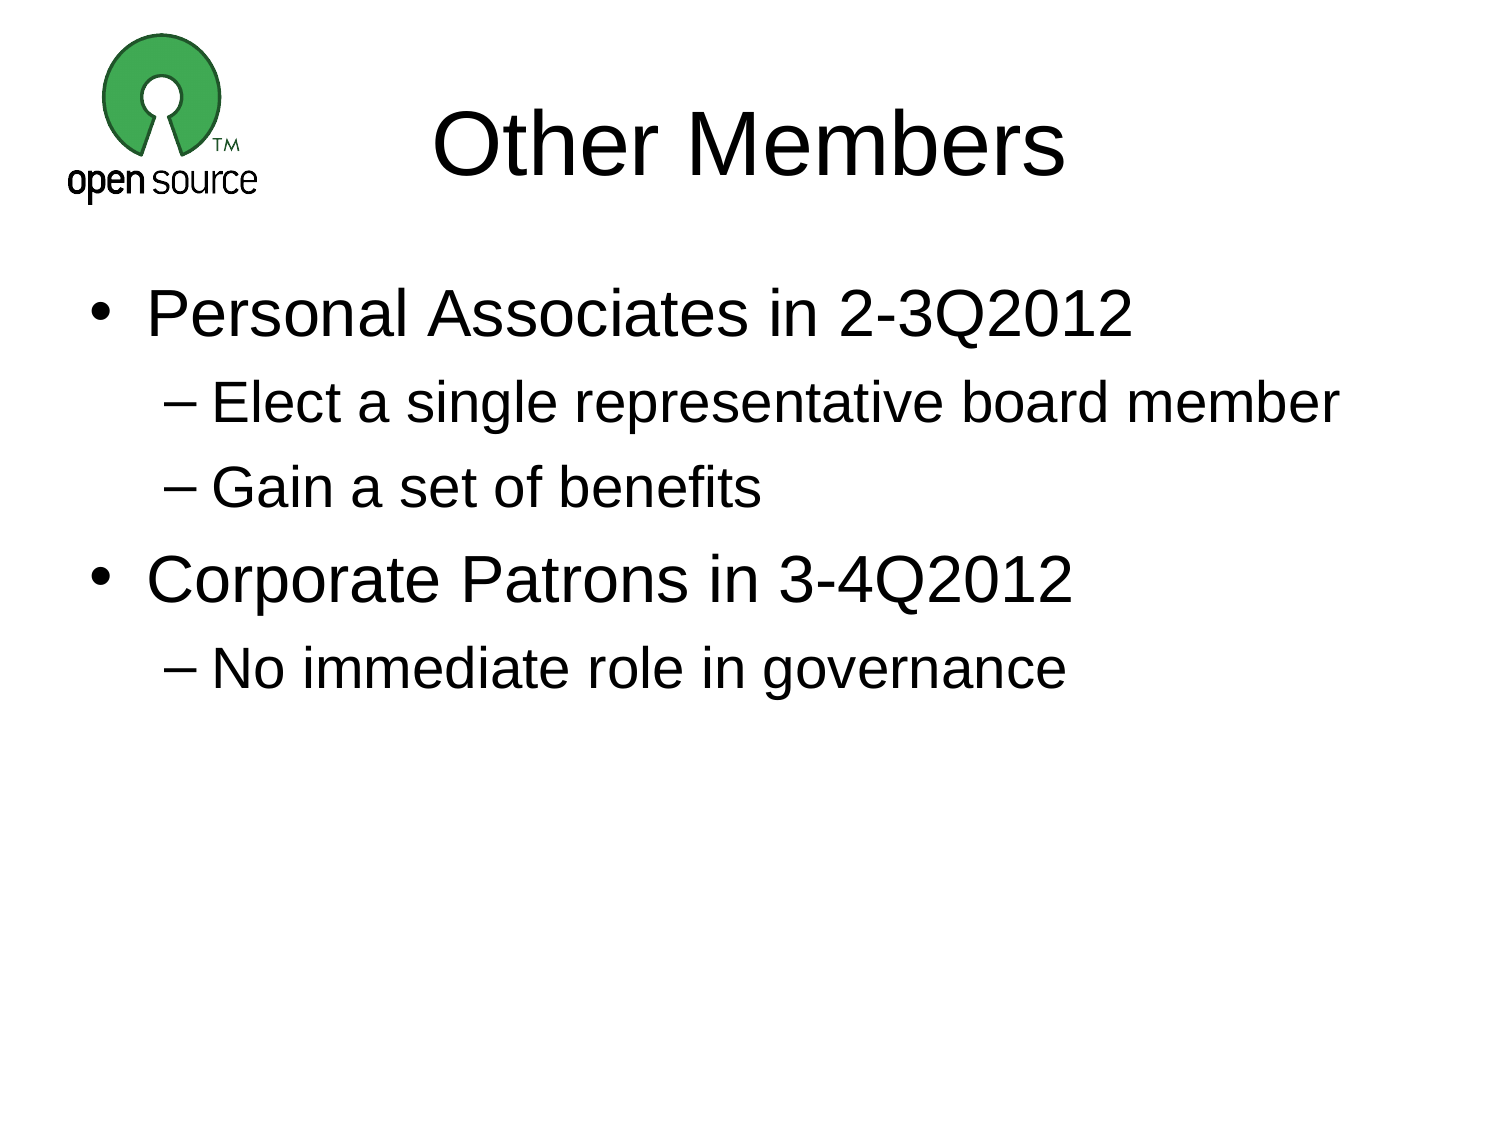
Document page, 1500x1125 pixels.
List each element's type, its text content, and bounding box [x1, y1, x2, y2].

title Other Members [75, 45, 1426, 233]
picture [68, 33, 257, 205]
list Personal Associates in 2-3Q2012 Elect a single representative board member Gain a set of benefits Corporate Patrons in 3-4Q2012 No immediate role in governance [75, 262, 1426, 1005]
